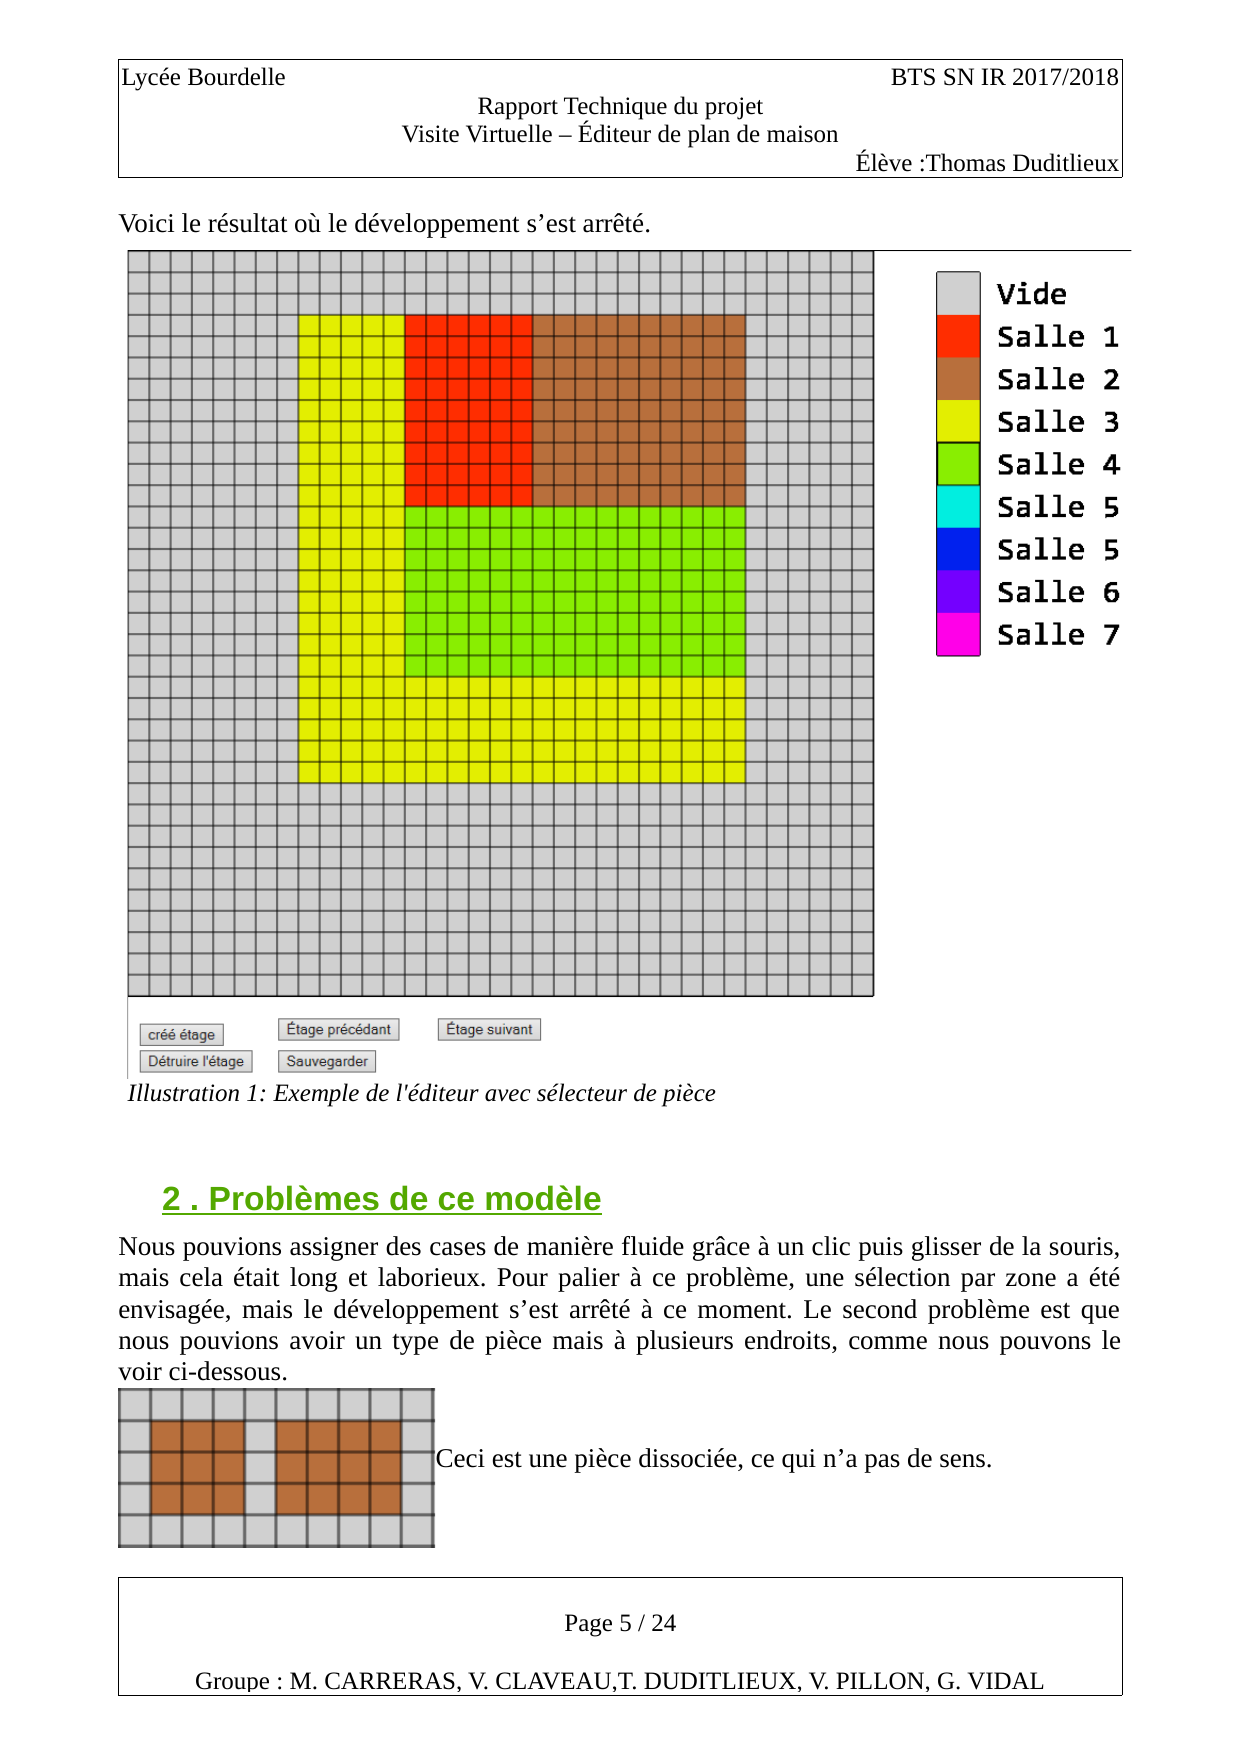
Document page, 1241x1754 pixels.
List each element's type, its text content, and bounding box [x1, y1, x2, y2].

text Voici le résultat où le développement s’est arrêté. [118, 207, 1122, 238]
subtitle 2 . Problèmes de ce modèle [162, 1179, 1122, 1218]
text Ceci est une pièce dissociée, ce qui n’a pas de sens. [436, 1442, 1122, 1473]
text Illustration 1: Exemple de l'éditeur avec sélecteur de pièce [127, 1079, 1131, 1107]
picture [127, 250, 1132, 1079]
text Nous pouvions assigner des cases de manière fluide grâce à un clic puis glisser de la souris, mais cela était long et laborieux. Pour palier à ce problème, une sélection par zone a été envisagée, mais le développement s’est arrêté à ce moment. Le second problème est que nous pouvions avoir un type de pièce mais à plusieurs endroits, comme nous pouvons le voir ci-dessous. [118, 1230, 1122, 1386]
picture [118, 1388, 436, 1548]
